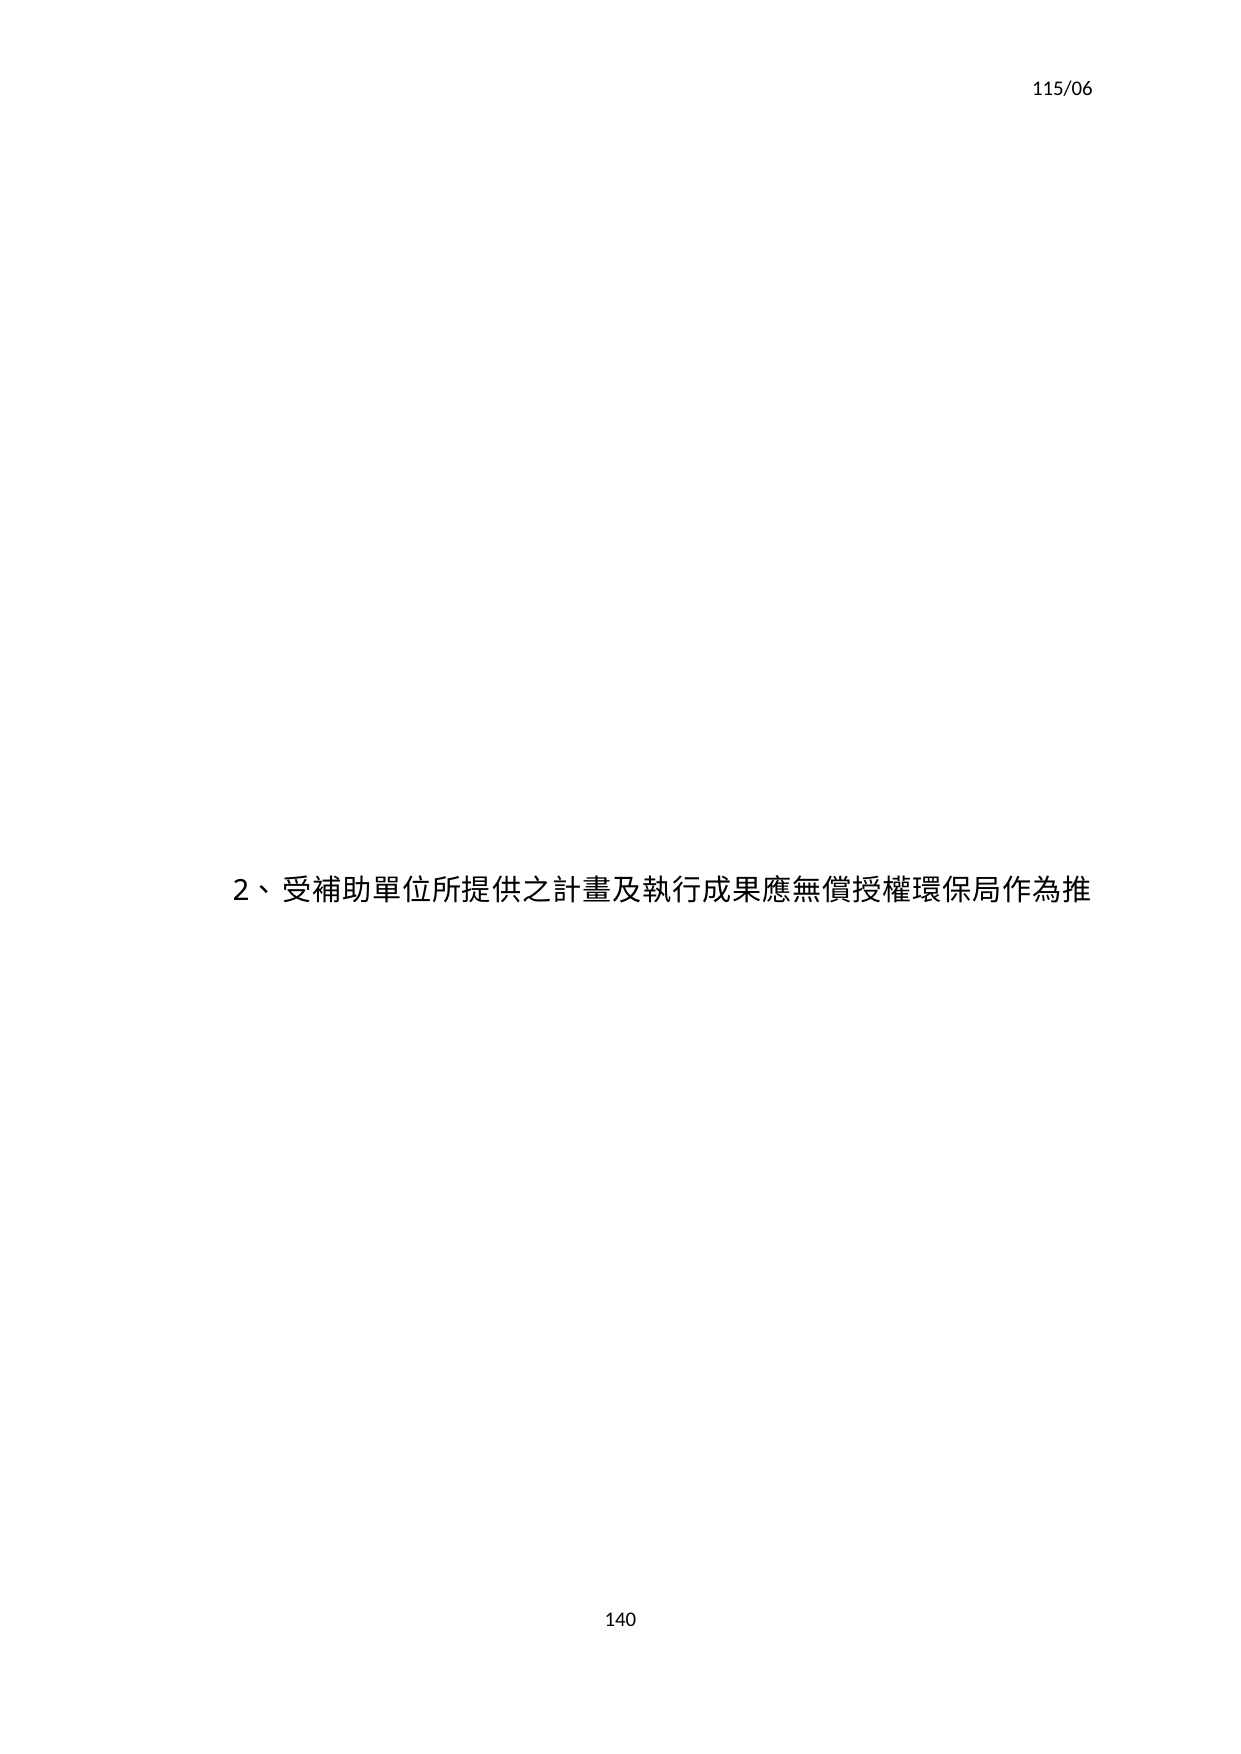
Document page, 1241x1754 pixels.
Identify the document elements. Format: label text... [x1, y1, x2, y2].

list 受補助單位所提供之計畫及執行成果應無償授權環保局作為推 [232, 846, 1092, 908]
